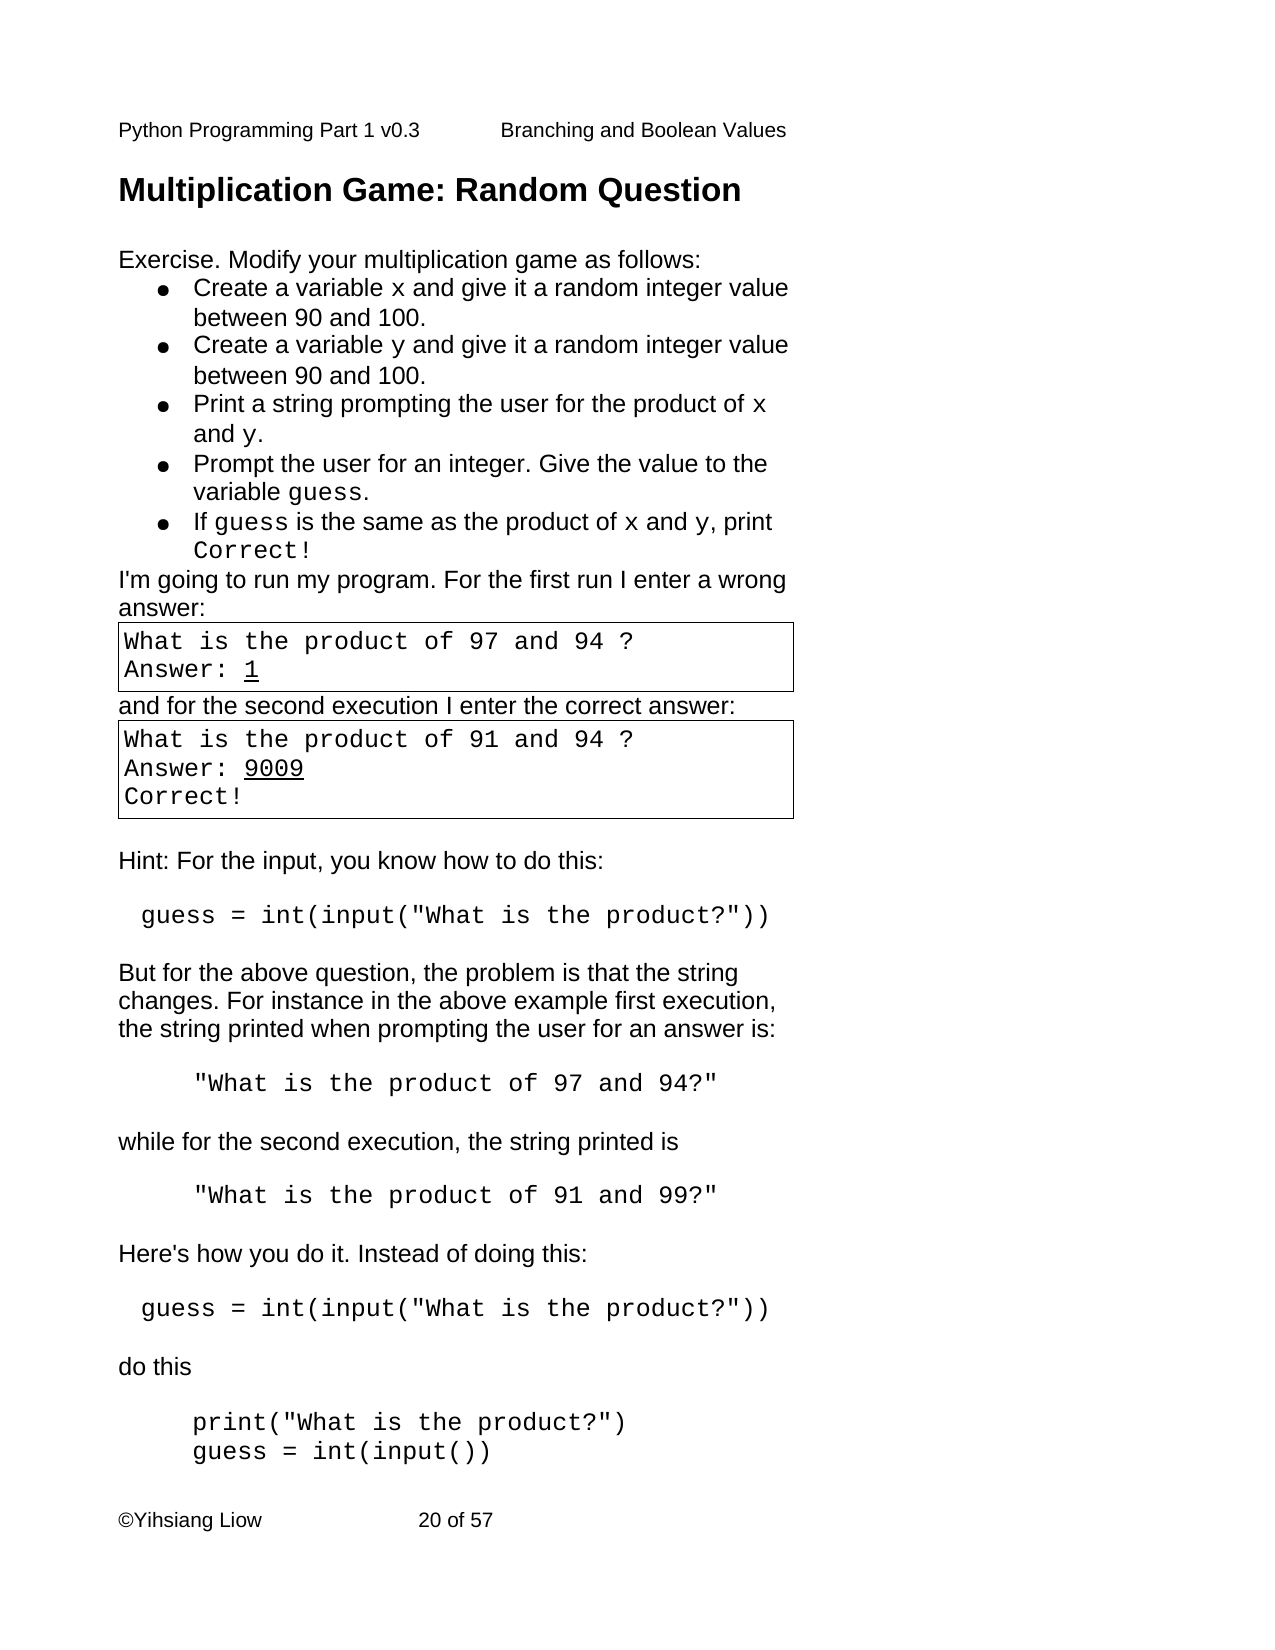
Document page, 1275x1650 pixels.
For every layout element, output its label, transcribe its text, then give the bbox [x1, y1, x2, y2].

text Multiplication Game: Random Question [118, 171, 793, 208]
text and for the second execution I enter the correct answer: [118, 692, 793, 720]
table_header What is the product of 97 and 94 ? Answer: 1 [119, 623, 793, 691]
text guess = int(input("What is the product?")) [118, 902, 793, 931]
text I'm going to run my program. For the first run I enter a wrong answer: [118, 566, 793, 622]
table_header What is the product of 91 and 94 ? Answer: 9009 Correct! [119, 721, 793, 817]
text "What is the product of 97 and 94?" [118, 1071, 793, 1099]
list Print a string prompting the user for the product of x and y. [156, 389, 793, 449]
text But for the above question, the problem is that the string changes. For instance in the above example first execution, the string printed when prompting the user for an answer is: [118, 959, 793, 1043]
text Hint: For the input, you know how to do this: [118, 846, 793, 874]
text Exercise. Modify your multiplication game as follows: [118, 245, 793, 273]
list Prompt the user for an integer. Give the value to the variable guess. [156, 449, 793, 508]
text "What is the product of 91 and 99?" [118, 1183, 793, 1211]
text print("What is the product?") [118, 1408, 793, 1438]
text guess = int(input("What is the product?")) [118, 1296, 793, 1324]
text Here's how you do it. Instead of doing this: [118, 1240, 793, 1268]
text do this [118, 1352, 793, 1380]
list If guess is the same as the product of x and y, print Correct! [156, 508, 793, 566]
list Create a variable x and give it a random integer value between 90 and 100. [156, 273, 793, 331]
text while for the second execution, the string printed is [118, 1127, 793, 1155]
text guess = int(input()) [118, 1438, 793, 1467]
list Create a variable y and give it a random integer value between 90 and 100. [156, 331, 793, 389]
